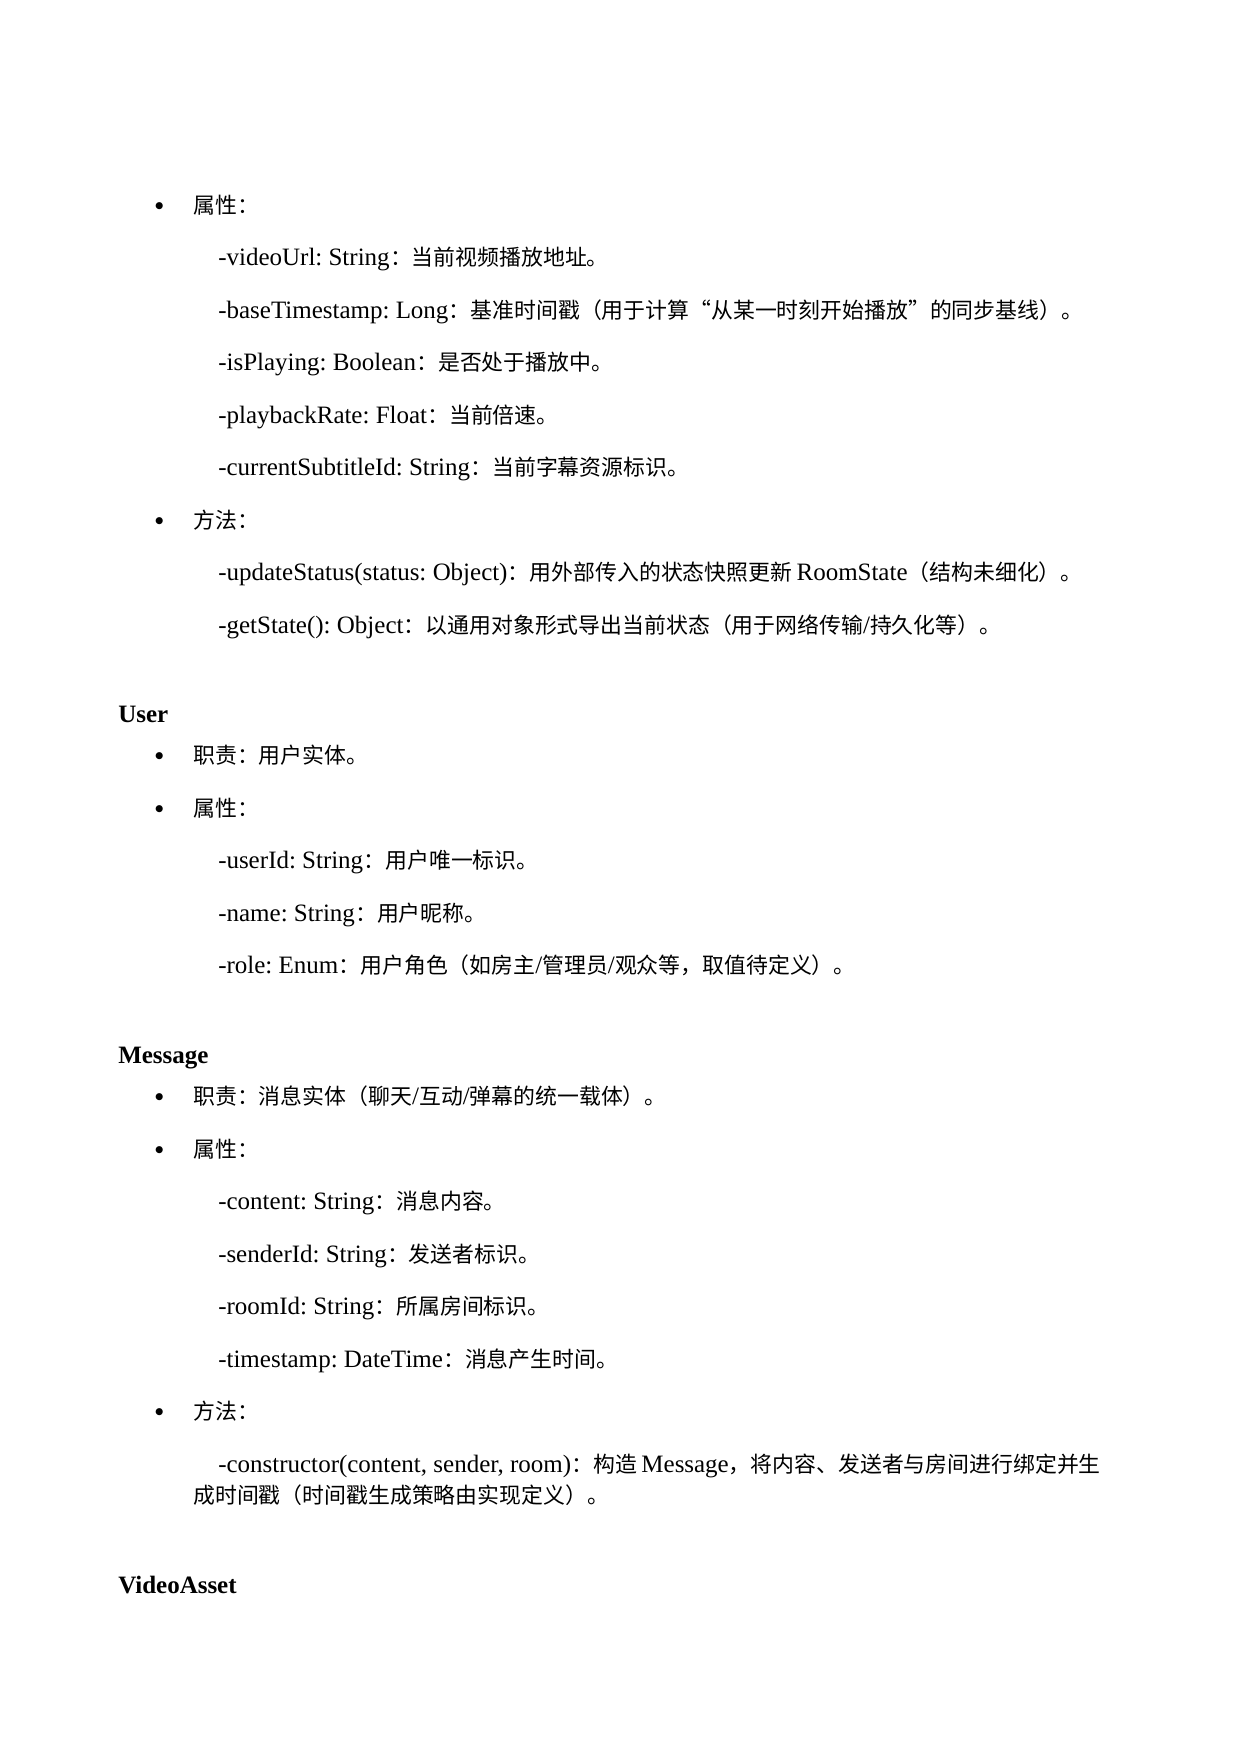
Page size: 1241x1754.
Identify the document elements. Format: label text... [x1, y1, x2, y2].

text -baseTimestamp: Long：基准时间戳（用于计算“从某一时刻开始播放”的同步基线）。 [193, 293, 1122, 324]
text -name: String：用户昵称。 [193, 896, 1122, 928]
list 方法： [156, 503, 1122, 534]
list 属性： [156, 188, 1122, 219]
list 属性： [156, 791, 1122, 823]
text -playbackRate: Float：当前倍速。 [193, 398, 1122, 429]
text -senderId: String：发送者标识。 [193, 1237, 1122, 1268]
text -userId: String：用户唯一标识。 [193, 843, 1122, 875]
list 职责：用户实体。 [156, 738, 1122, 770]
text VideoAsset [118, 1570, 1122, 1599]
text -roomId: String：所属房间标识。 [193, 1289, 1122, 1321]
list 方法： [156, 1394, 1122, 1426]
text -videoUrl: String：当前视频播放地址。 [193, 240, 1122, 272]
text User [118, 699, 1122, 728]
text -role: Enum：用户角色（如房主/管理员/观众等，取值待定义）。 [193, 948, 1122, 980]
text -constructor(content, sender, room)：构造Message，将内容、发送者与房间进行绑定并生成时间戳（时间戳生成策略由实现定义）。 [193, 1447, 1122, 1510]
text -isPlaying: Boolean：是否处于播放中。 [193, 345, 1122, 377]
list 属性： [156, 1132, 1122, 1163]
text -updateStatus(status: Object)：用外部传入的状态快照更新RoomState（结构未细化）。 [193, 555, 1122, 587]
text -timestamp: DateTime：消息产生时间。 [193, 1342, 1122, 1373]
text Message [118, 1040, 1122, 1069]
text -content: String：消息内容。 [193, 1184, 1122, 1216]
list 职责：消息实体（聊天/互动/弹幕的统一载体）。 [156, 1079, 1122, 1111]
text -currentSubtitleId: String：当前字幕资源标识。 [193, 450, 1122, 482]
text -getState(): Object：以通用对象形式导出当前状态（用于网络传输/持久化等）。 [193, 608, 1122, 639]
